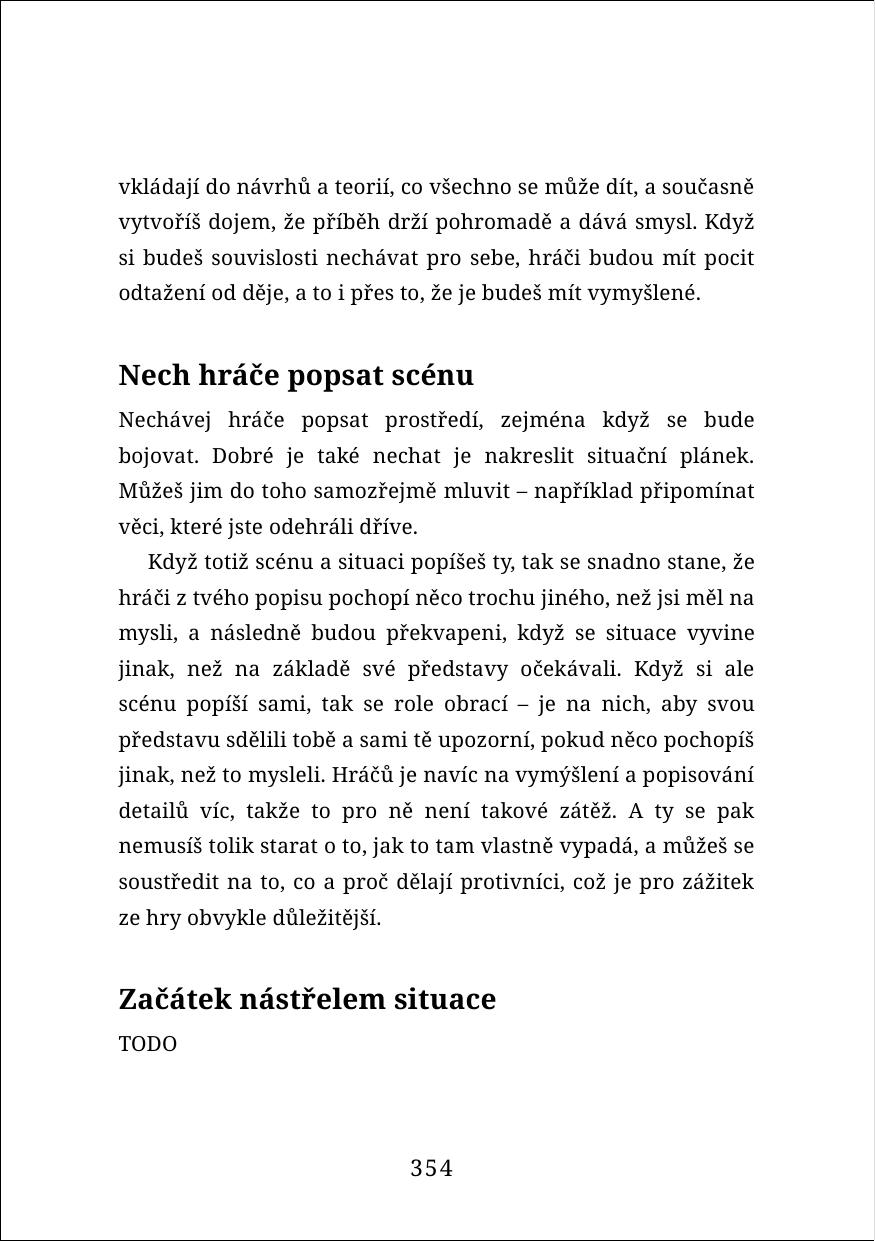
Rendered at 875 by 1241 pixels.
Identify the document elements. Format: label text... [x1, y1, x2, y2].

text TODO [118, 1029, 756, 1058]
subtitle Nech hráče popsat scénu [118, 355, 756, 393]
text vkládají do návrhů a teorií, co všechno se může dít, a současně vytvoříš dojem, že příběh drží pohromadě a dává smysl. Když si budeš souvislosti nechávat pro sebe, hráči budou mít pocit odtažení od děje, a to i přes to, že je budeš mít vymyšlené. [118, 172, 756, 307]
text Nechávej hráče popsat prostředí, zejména když se bude bojovat. Dobré je také nechat je nakreslit situační plánek. Můžeš jim do toho samozřejmě mluvit – například připomínat věci, které jste odehráli dříve. Když totiž scénu a situaci popíšeš ty, tak se snadno stane, že hráči z tvého popisu pochopí něco trochu jiného, než jsi měl na mysli, a následně budou překvapeni, když se situace vyvine jinak, než na základě své představy očekávali. Když si ale scénu popíší sami, tak se role obrací – je na nich, aby svou představu sdělili tobě a sami tě upozorní, pokud něco pochopíš jinak, než to mysleli. Hráčů je navíc na vymýšlení a popisování detailů víc, takže to pro ně není takové zátěž. A ty se pak nemusíš tolik starat o to, jak to tam vlastně vypadá, a můžeš se soustředit na to, co a proč dělají protivníci, což je pro zážitek ze hry obvykle důležitější. [118, 405, 756, 931]
subtitle Začátek nástřelem situace [118, 979, 756, 1018]
